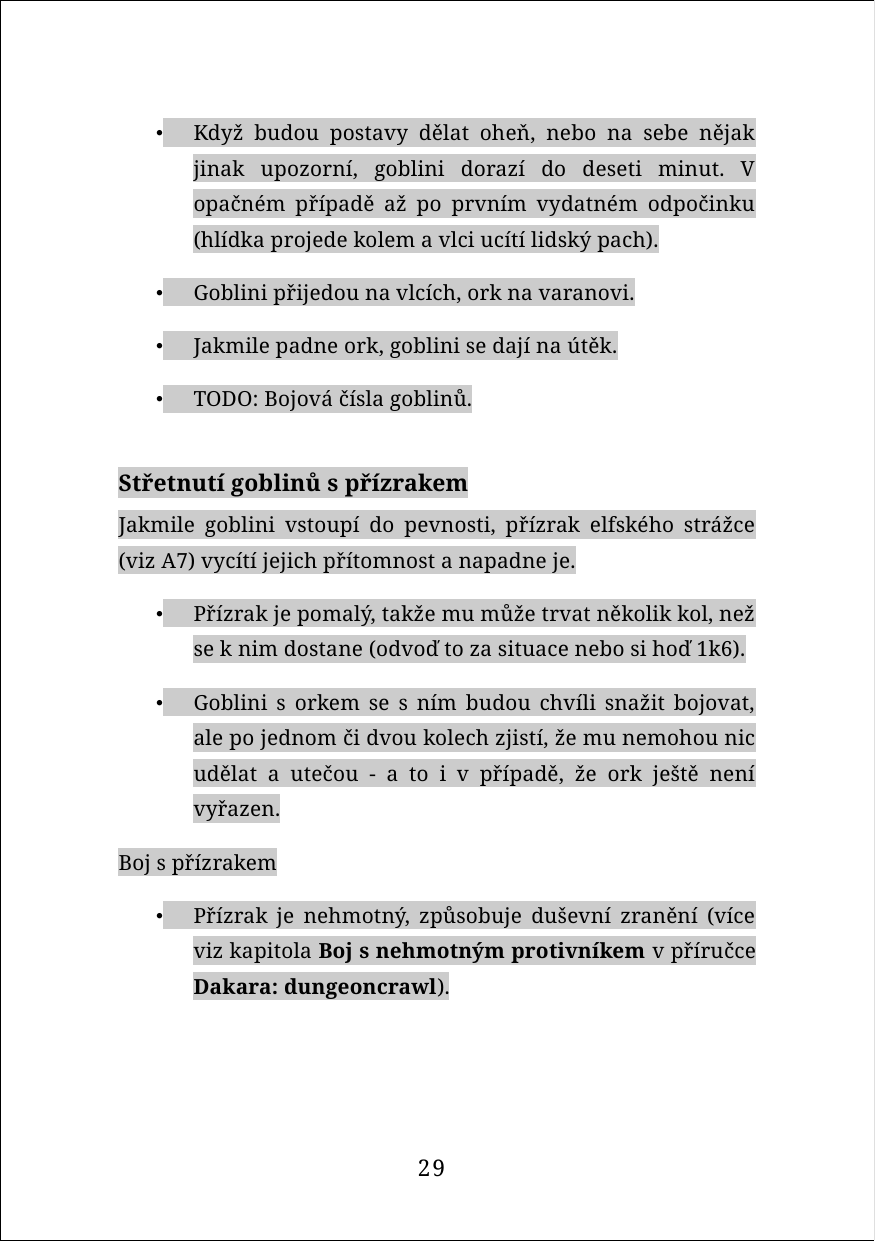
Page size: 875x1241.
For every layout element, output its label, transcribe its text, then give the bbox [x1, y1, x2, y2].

list Goblini přijedou na vlcích, ork na varanovi. [156, 278, 756, 306]
subtitle Střetnutí goblinů s přízrakem [118, 467, 756, 498]
list Jakmile padne ork, goblini se dají na útěk. [156, 331, 756, 360]
list Goblini s orkem se s ním budou chvíli snažit bojovat, ale po jednom či dvou kolech zjistí, že mu nemohou nic udělat a utečou - a to i v případě, že ork ještě není vyřazen. [156, 688, 756, 823]
list Přízrak je nehmotný, způsobuje duševní zranění (více viz kapitola Boj s nehmotným protivníkem v příručce Dakara: dungeoncrawl). [156, 901, 756, 1000]
text Jakmile goblini vstoupí do pevnosti, přízrak elfského strážce (viz A7) vycítí jejich přítomnost a napadne je. [118, 510, 756, 574]
text Boj s přízrakem [118, 848, 756, 876]
list Když budou postavy dělat oheň, nebo na sebe nějak jinak upozorní, goblini dorazí do deseti minut. V opačném případě až po prvním vydatném odpočinku (hlídka projede kolem a vlci ucítí lidský pach). [156, 118, 756, 253]
list TODO: Bojová čísla goblinů. [156, 384, 756, 413]
list Přízrak je pomalý, takže mu může trvat několik kol, než se k nim dostane (odvoď to za situace nebo si hoď 1k6). [156, 599, 756, 663]
